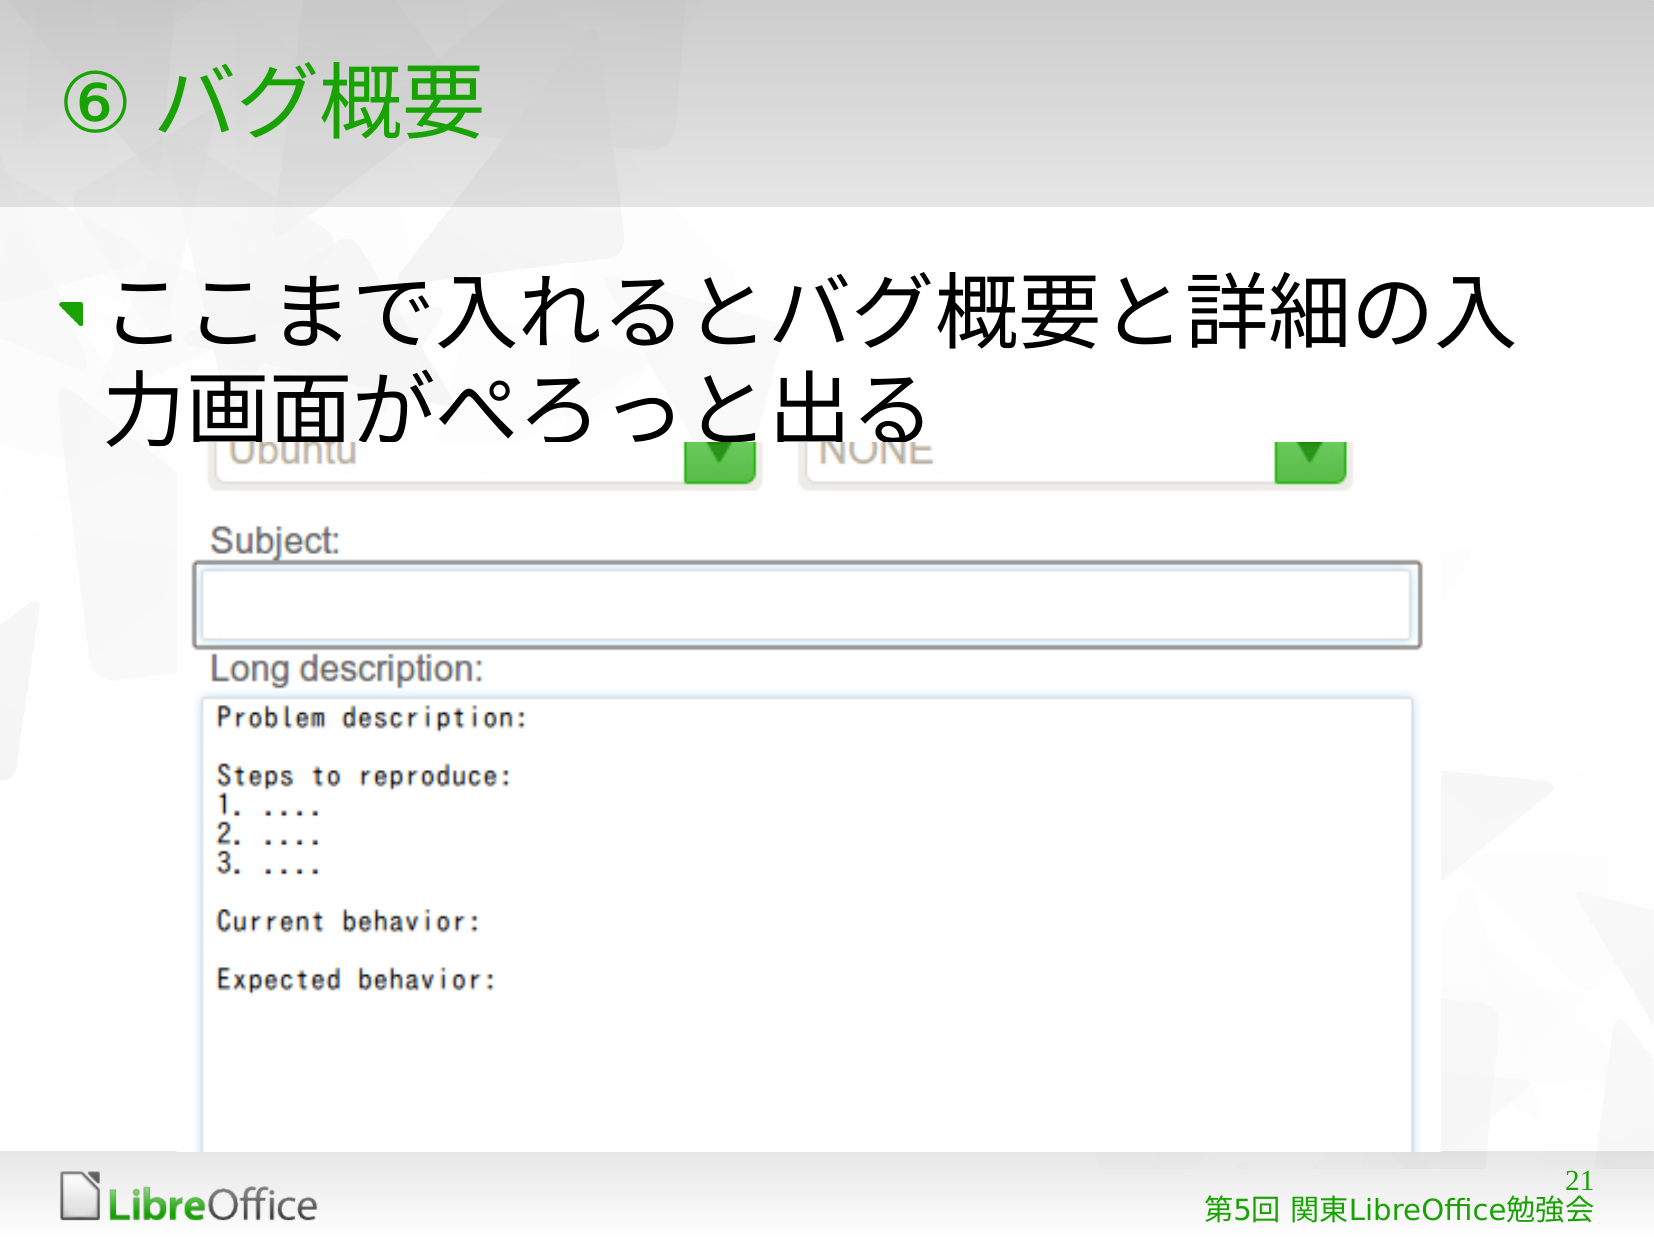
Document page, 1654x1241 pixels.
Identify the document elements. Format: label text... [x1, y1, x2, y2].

list ここまで入れるとバグ概要と詳細の入力画面がぺろっと出る [59, 265, 1595, 443]
picture [0, 0, 1654, 1240]
title ⑥バグ概要 [59, 29, 1595, 178]
